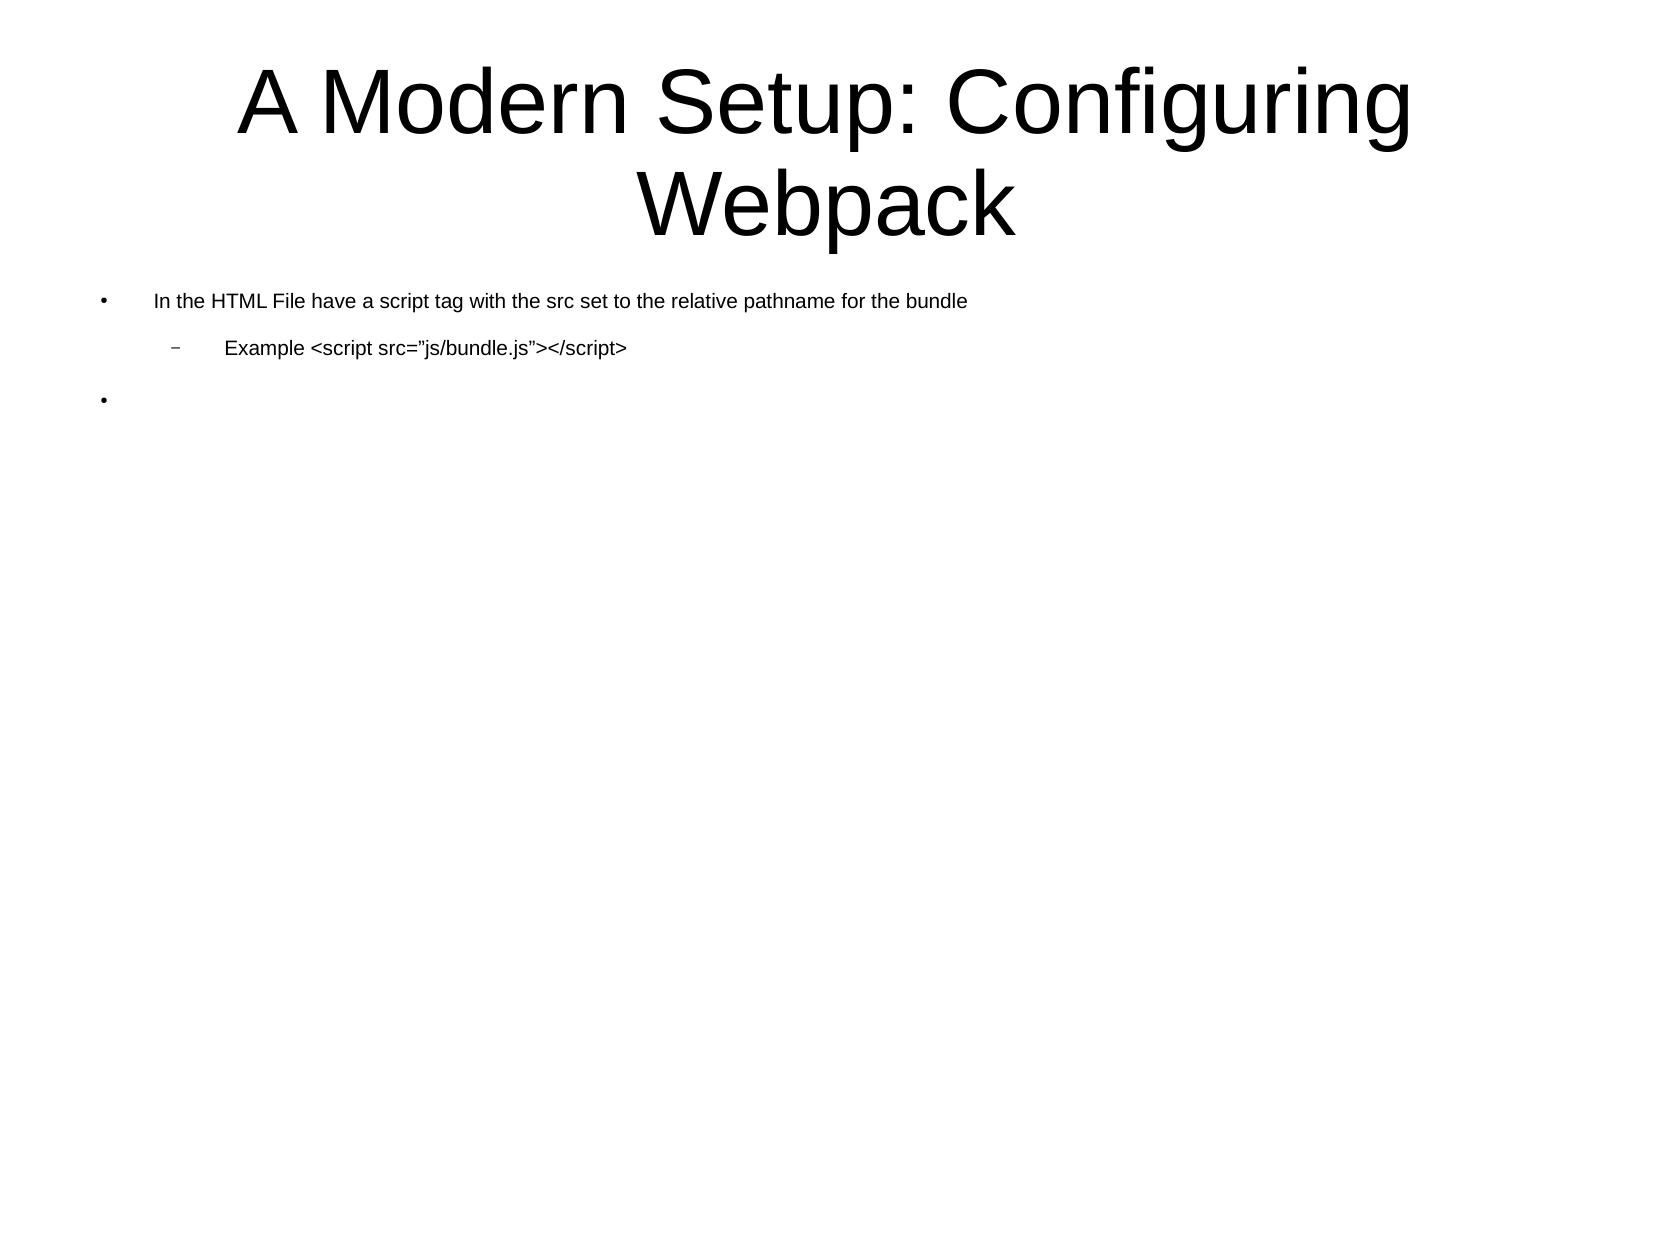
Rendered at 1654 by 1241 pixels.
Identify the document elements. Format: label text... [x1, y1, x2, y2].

list In the HTML File have a script tag with the src set to the relative pathname for the bundle Example <script src=”js/bundle.js”></script> [82, 290, 1571, 1217]
title A Modern Setup: Configuring Webpack [82, 49, 1571, 257]
